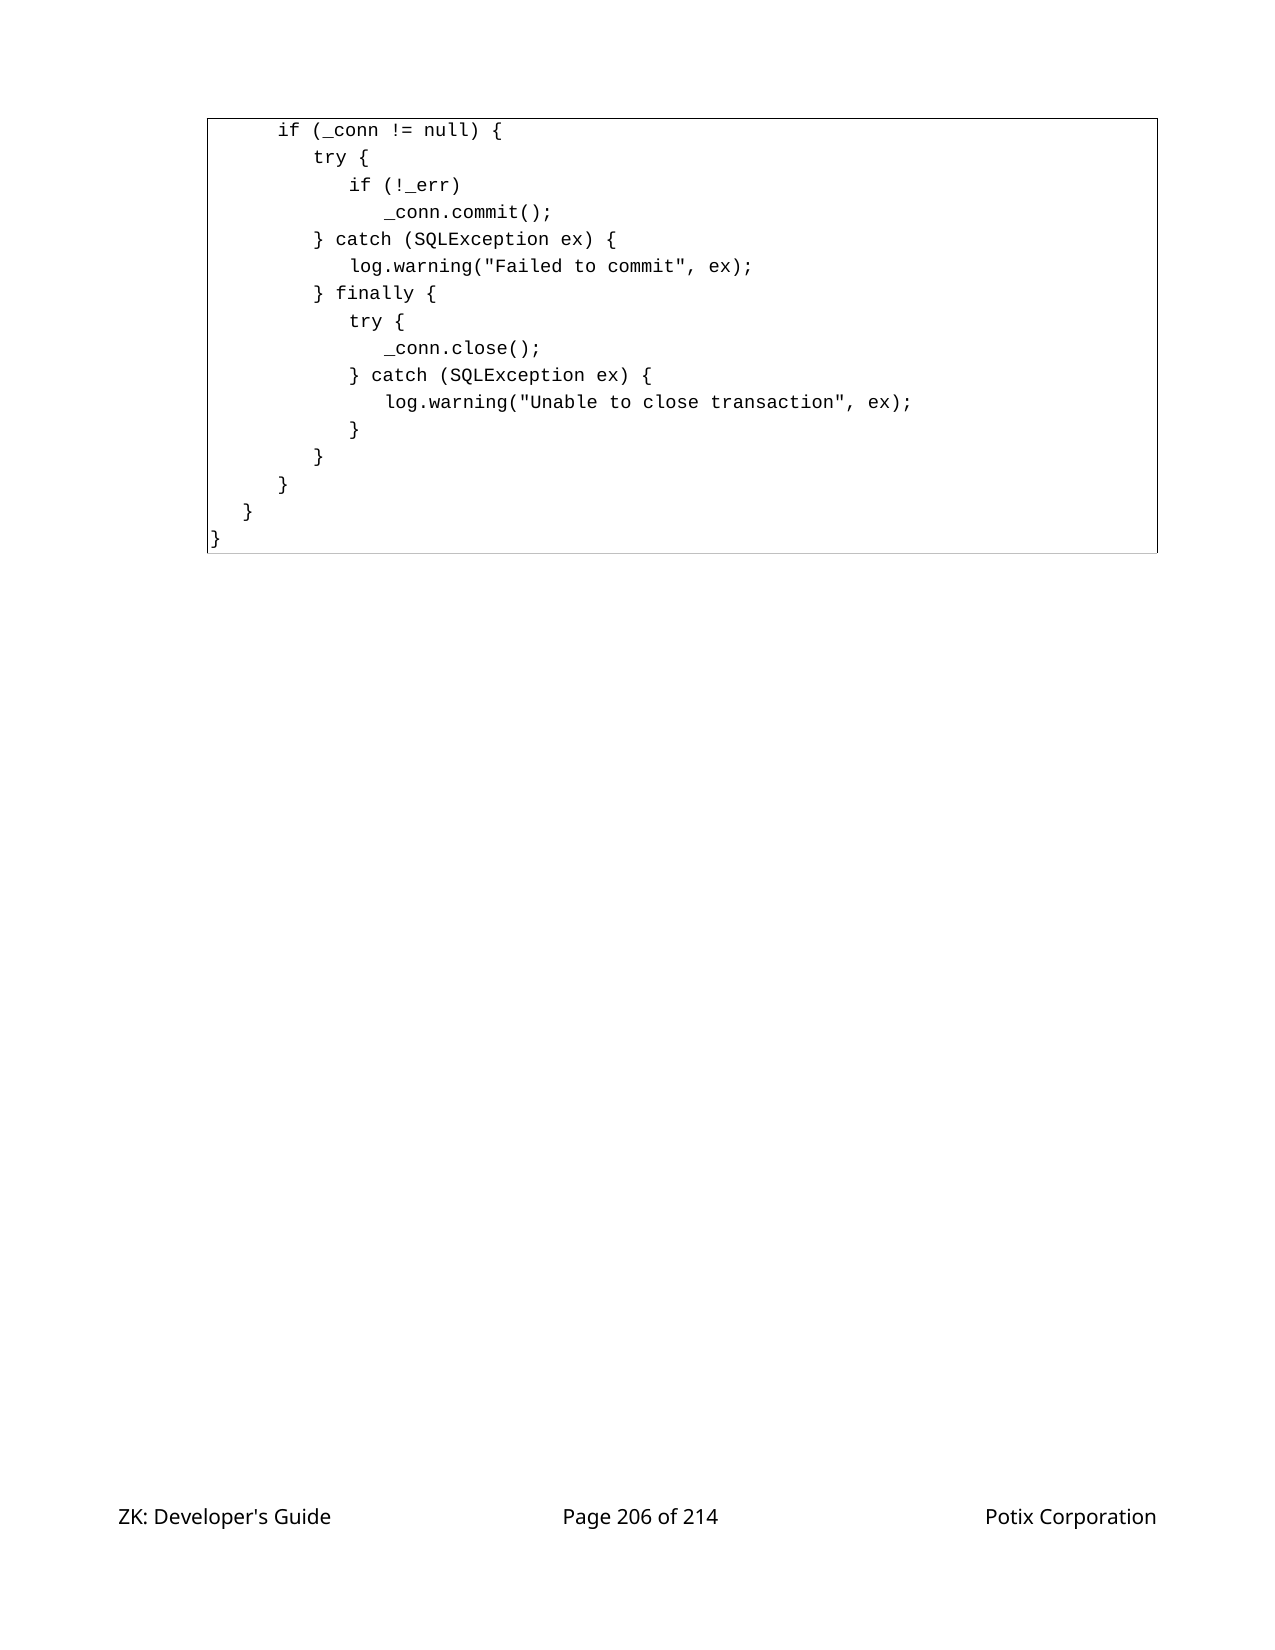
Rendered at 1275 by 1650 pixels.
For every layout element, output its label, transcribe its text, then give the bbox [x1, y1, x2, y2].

text } [208, 417, 1157, 441]
text _conn.close(); [208, 336, 1157, 360]
text } [208, 526, 1157, 553]
text } catch (SQLException ex) { [208, 227, 1157, 251]
text } [208, 499, 1157, 523]
text } catch (SQLException ex) { [208, 363, 1157, 387]
text } [208, 444, 1157, 469]
text if (_conn != null) { [208, 119, 1157, 142]
text log.warning("Failed to commit", ex); [208, 254, 1157, 278]
text _conn.commit(); [208, 200, 1157, 224]
text if (!_err) [208, 172, 1157, 197]
text try { [208, 308, 1157, 333]
text } [208, 472, 1157, 496]
text try { [208, 145, 1157, 169]
text log.warning("Unable to close transaction", ex); [208, 390, 1157, 414]
text } finally { [208, 281, 1157, 306]
